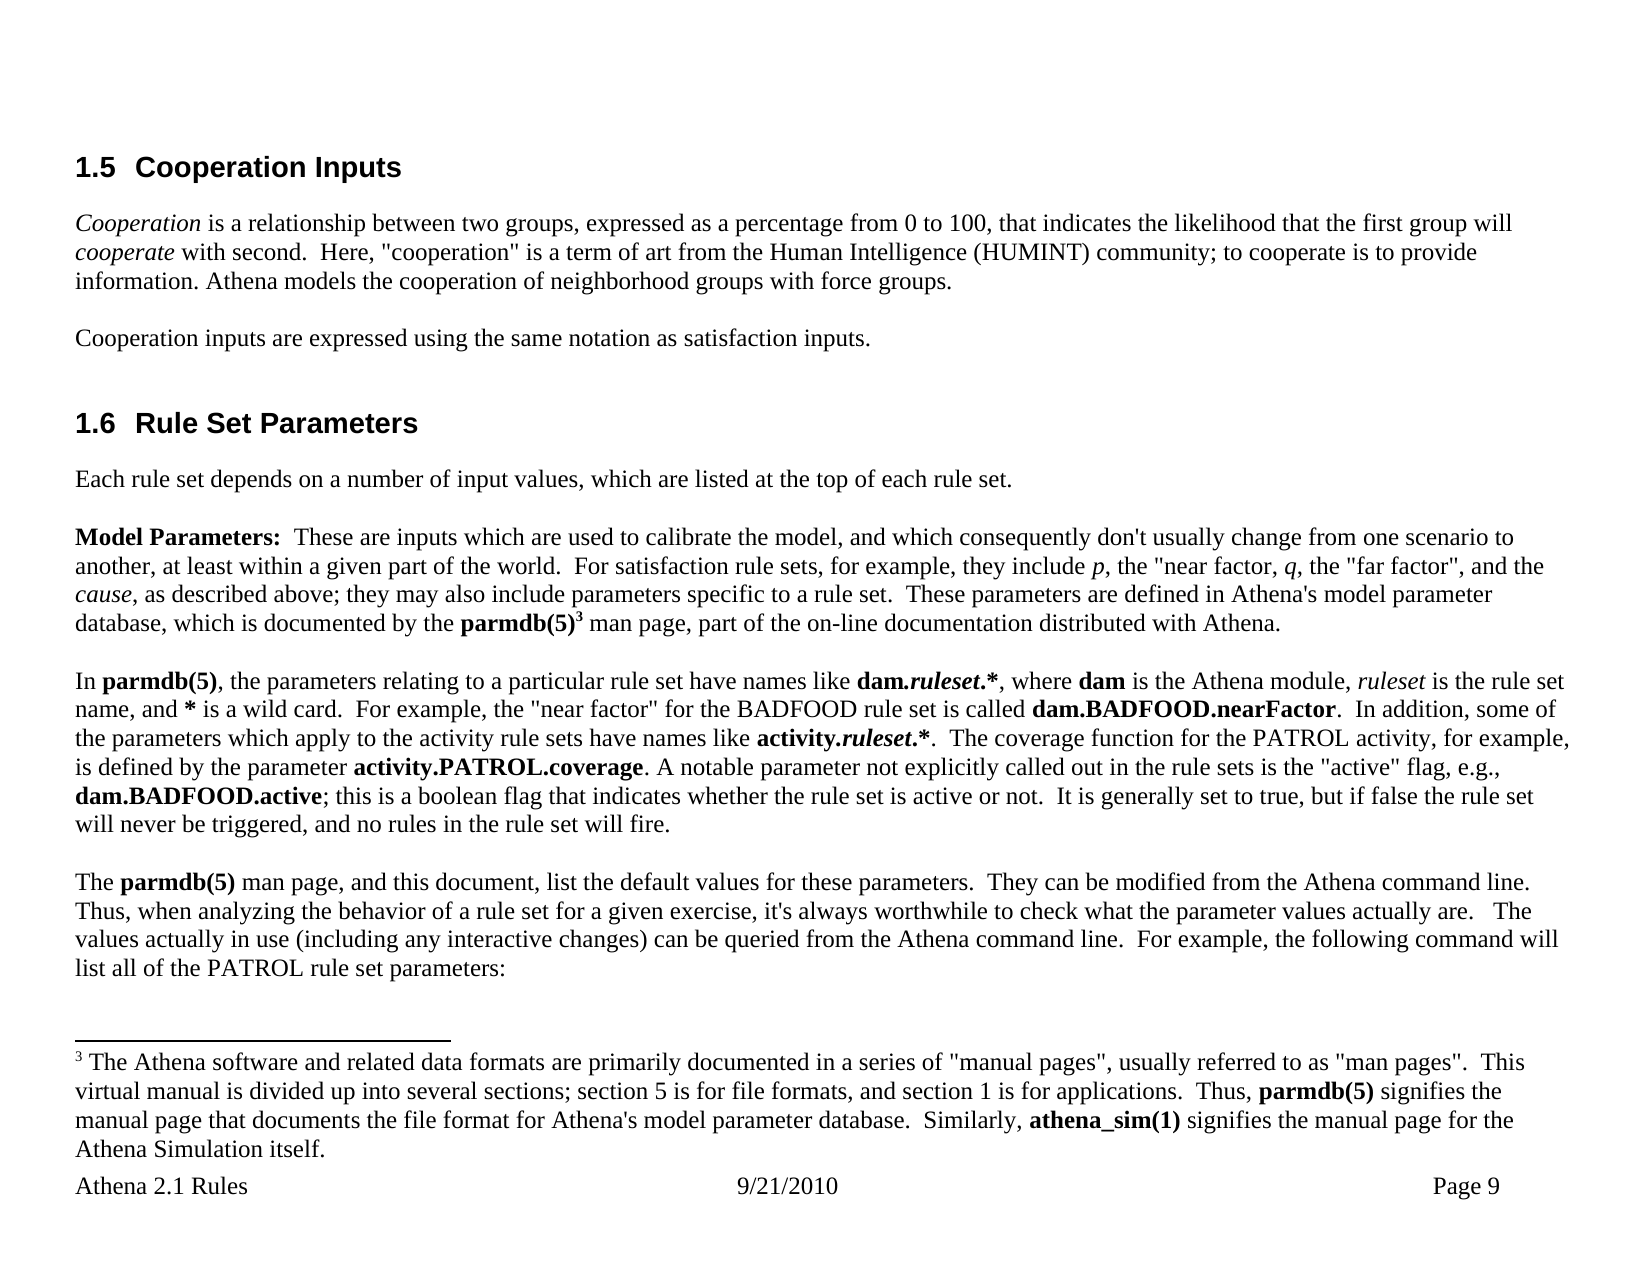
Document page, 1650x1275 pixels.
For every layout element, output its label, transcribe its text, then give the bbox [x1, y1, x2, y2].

text The Athena software and related data formats are primarily documented in a series of "manual pages", usually referred to as "man pages". This virtual manual is divided up into several sections; section 5 is for file formats, and section 1 is for applications. Thus, parmdb(5) signifies the manual page that documents the file format for Athena's model parameter database. Similarly, athena_sim(1) signifies the manual page for the Athena Simulation itself. [75, 1047, 1575, 1162]
text Cooperation inputs are expressed using the same notation as satisfaction inputs. [75, 323, 1575, 352]
text In parmdb(5), the parameters relating to a particular rule set have names like dam.ruleset.*, where dam is the Athena module, ruleset is the rule set name, and * is a wild card. For example, the "near factor" for the BADFOOD rule set is called dam.BADFOOD.nearFactor. In addition, some of the parameters which apply to the activity rule sets have names like activity.ruleset.*. The coverage function for the PATROL activity, for example, is defined by the parameter activity.PATROL.coverage. A notable parameter not explicitly called out in the rule sets is the "active" flag, e.g., dam.BADFOOD.active; this is a boolean flag that indicates whether the rule set is active or not. It is generally set to true, but if false the rule set will never be triggered, and no rules in the rule set will fire. [75, 666, 1575, 838]
text Model Parameters: These are inputs which are used to calibrate the model, and which consequently don't usually change from one scenario to another, at least within a given part of the world. For satisfaction rule sets, for example, they include p, the "near factor, q, the "far factor", and the cause, as described above; they may also include parameters specific to a rule set. These parameters are defined in Athena's model parameter database, which is documented by the parmdb(5) man page, part of the on-line documentation distributed with Athena. [75, 522, 1575, 637]
text The parmdb(5) man page, and this document, list the default values for these parameters. They can be modified from the Athena command line. Thus, when analyzing the behavior of a rule set for a given exercise, it's always worthwhile to check what the parameter values actually are. The values actually in use (including any interactive changes) can be queried from the Athena command line. For example, the following command will list all of the PATROL rule set parameters: [75, 867, 1575, 982]
subtitle Rule Set Parameters [75, 406, 1575, 439]
text Each rule set depends on a number of input values, which are listed at the top of each rule set. [75, 464, 1575, 493]
text Cooperation is a relationship between two groups, expressed as a percentage from 0 to 100, that indicates the likelihood that the first group will cooperate with second. Here, "cooperation" is a term of art from the Human Intelligence (HUMINT) community; to cooperate is to provide information. Athena models the cooperation of neighborhood groups with force groups. [75, 208, 1575, 295]
subtitle Cooperation Inputs [75, 150, 1575, 183]
